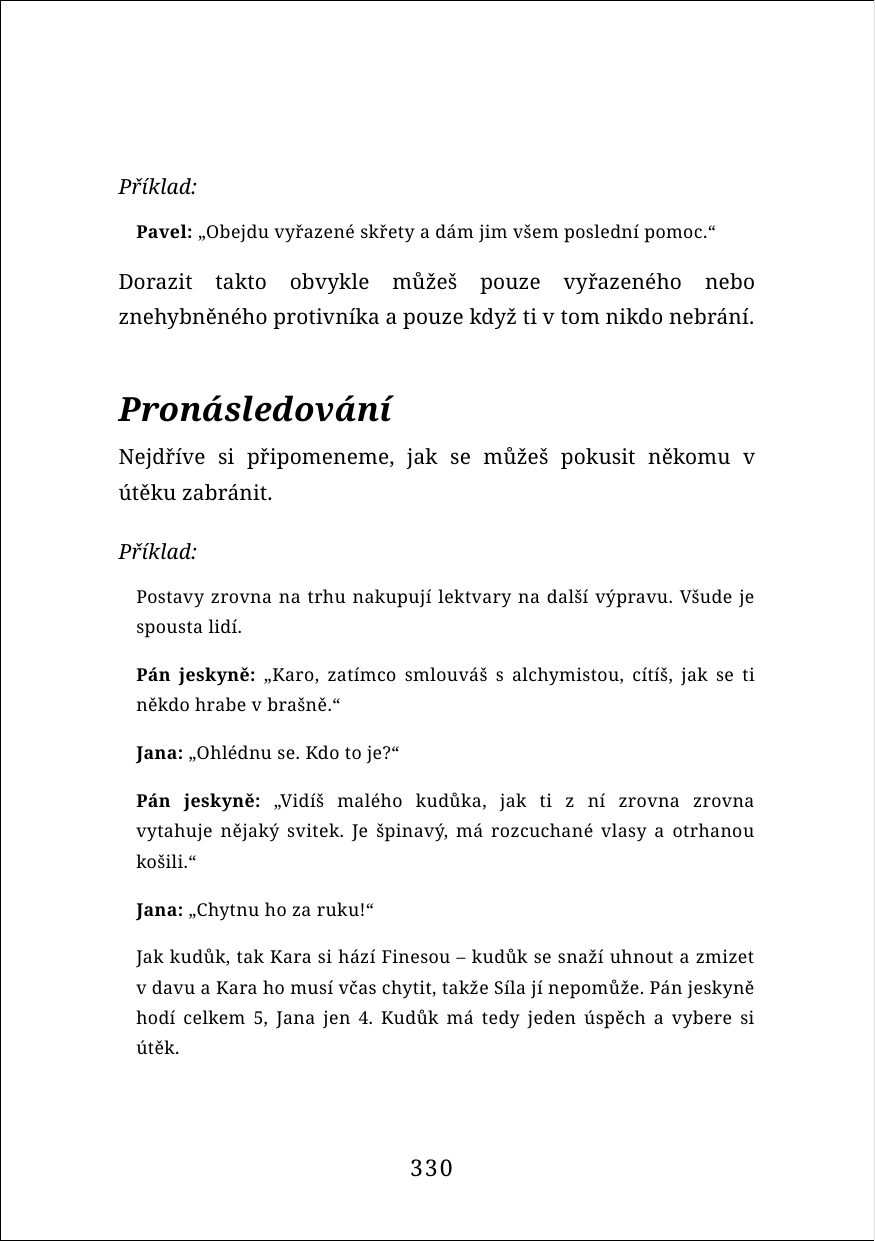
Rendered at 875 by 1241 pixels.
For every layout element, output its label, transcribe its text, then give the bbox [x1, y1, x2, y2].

subtitle Pronásledování [118, 385, 756, 431]
text Nejdříve si připomeneme, jak se můžeš pokusit někomu v útěku zabránit. [118, 442, 756, 506]
text Dorazit takto obvykle můžeš pouze vyřazeného nebo znehybněného protivníka a pouze když ti v tom nikdo nebrání. [118, 267, 756, 331]
text Pavel: „Obejdu vyřazené skřety a dám jim všem poslední pomoc.“ [136, 219, 756, 243]
text Pán jeskyně: „Karo, zatímco smlouváš s alchymistou, cítíš, jak se ti někdo hrabe v brašně.“ [136, 663, 756, 717]
text Postavy zrovna na trhu nakupují lektvary na další výpravu. Všude je spousta lidí. [136, 584, 756, 639]
text Jana: „Chytnu ho za ruku!“ [136, 897, 756, 921]
text Příklad: [118, 172, 756, 200]
text Příklad: [118, 537, 756, 566]
text Pán jeskyně: „Vidíš malého kudůka, jak ti z ní zrovna zrovna vytahuje nějaký svitek. Je špinavý, má rozcuchané vlasy a otrhanou košili.“ [136, 789, 756, 873]
text Jak kudůk, tak Kara si hází Finesou – kudůk se snaží uhnout a zmizet v davu a Kara ho musí včas chytit, takže Síla jí nepomůže. Pán jeskyně hodí celkem 5, Jana jen 4. Kudůk má tedy jeden úspěch a vybere si útěk. [136, 945, 756, 1060]
text Jana: „Ohlédnu se. Kdo to je?“ [136, 741, 756, 765]
